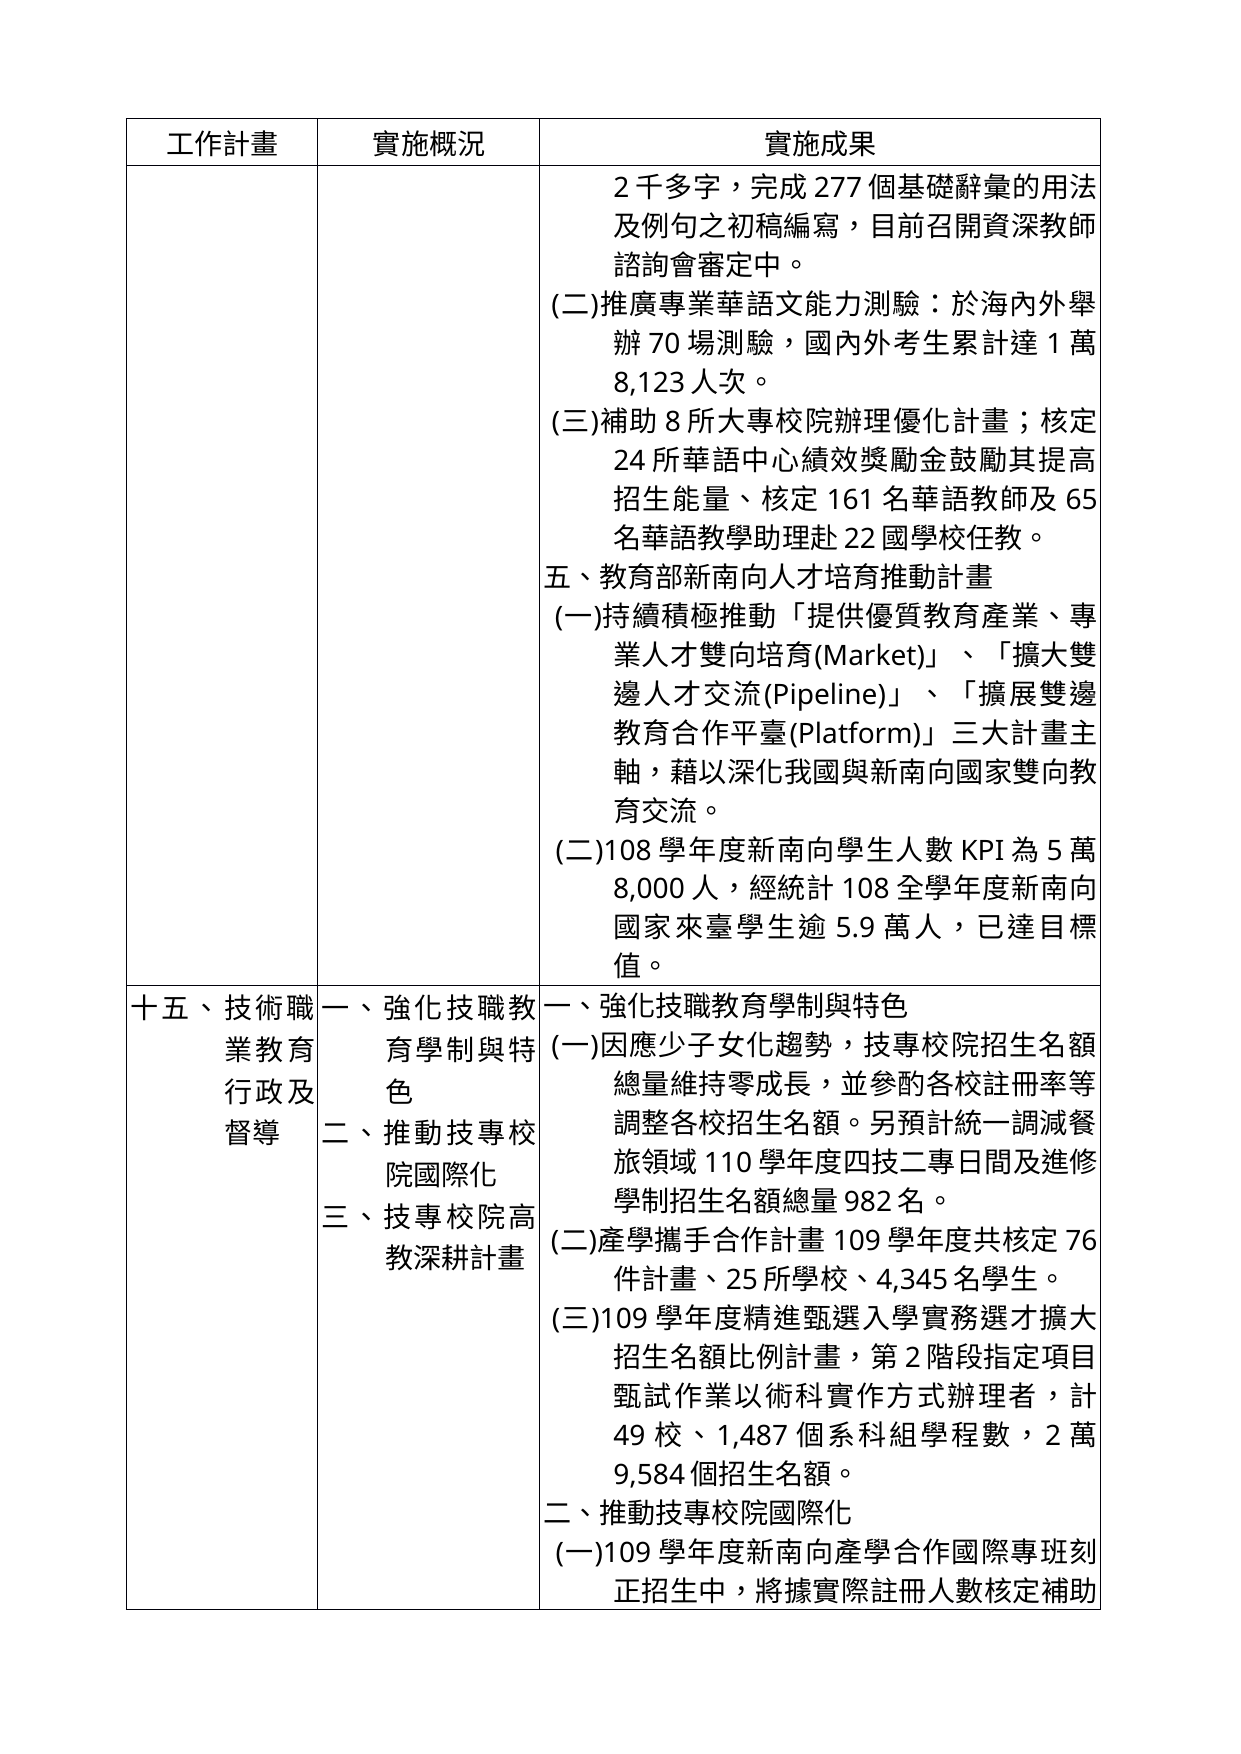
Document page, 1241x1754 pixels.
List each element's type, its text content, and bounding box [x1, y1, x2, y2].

table_header 實施概況 [318, 119, 539, 165]
table_cell 2千多字，完成277個基礎辭彙的用法及例句之初稿編寫，目前召開資深教師諮詢會審定中。 (二)推廣專業華語文能力測驗：於海內外舉辦70場測驗，國內外考生累計達1萬8,123人次。 (三)補助8所大專校院辦理優化計畫；核定24所華語中心績效獎勵金鼓勵其提高招生能量、核定161名華語教師及65名華語教學助理赴22國學校任教。 五、教育部新南向人才培育推動計畫 (一)持續積極推動「提供優質教育產業、專業人才雙向培育(Market)」、「擴大雙邊人才交流(Pipeline)」、「擴展雙邊教育合作平臺(Platform)」三大計畫主軸，藉以深化我國與新南向國家雙向教育交流。 (二)108學年度新南向學生人數KPI為5萬8,000人，經統計108全學年度新南向國家來臺學生逾5.9萬人，已達目標值。 [540, 166, 1100, 984]
table_cell [318, 166, 539, 984]
table_cell 十五、技術職業教育行政及督導 [127, 986, 317, 1609]
table_header 實施成果 [540, 119, 1100, 165]
table_cell [127, 166, 317, 984]
table_cell 一、強化技職教育學制與特色 二、推動技專校院國際化 三、技專校院高教深耕計畫 [318, 986, 539, 1609]
table_cell 一、強化技職教育學制與特色 (一)因應少子女化趨勢，技專校院招生名額總量維持零成長，並參酌各校註冊率等調整各校招生名額。另預計統一調減餐旅領域110學年度四技二專日間及進修學制招生名額總量982名。 (二)產學攜手合作計畫109學年度共核定76件計畫、25所學校、4,345名學生。 (三)109學年度精進甄選入學實務選才擴大招生名額比例計畫，第2階段指定項目甄試作業以術科實作方式辦理者，計49校、1,487個系科組學程數，2萬9,584個招生名額。 二、推動技專校院國際化 (一)109學年度新南向產學合作國際專班刻正招生中，將據實際註冊人數核定補助 [540, 986, 1100, 1609]
table_header 工作計畫 [127, 119, 317, 165]
